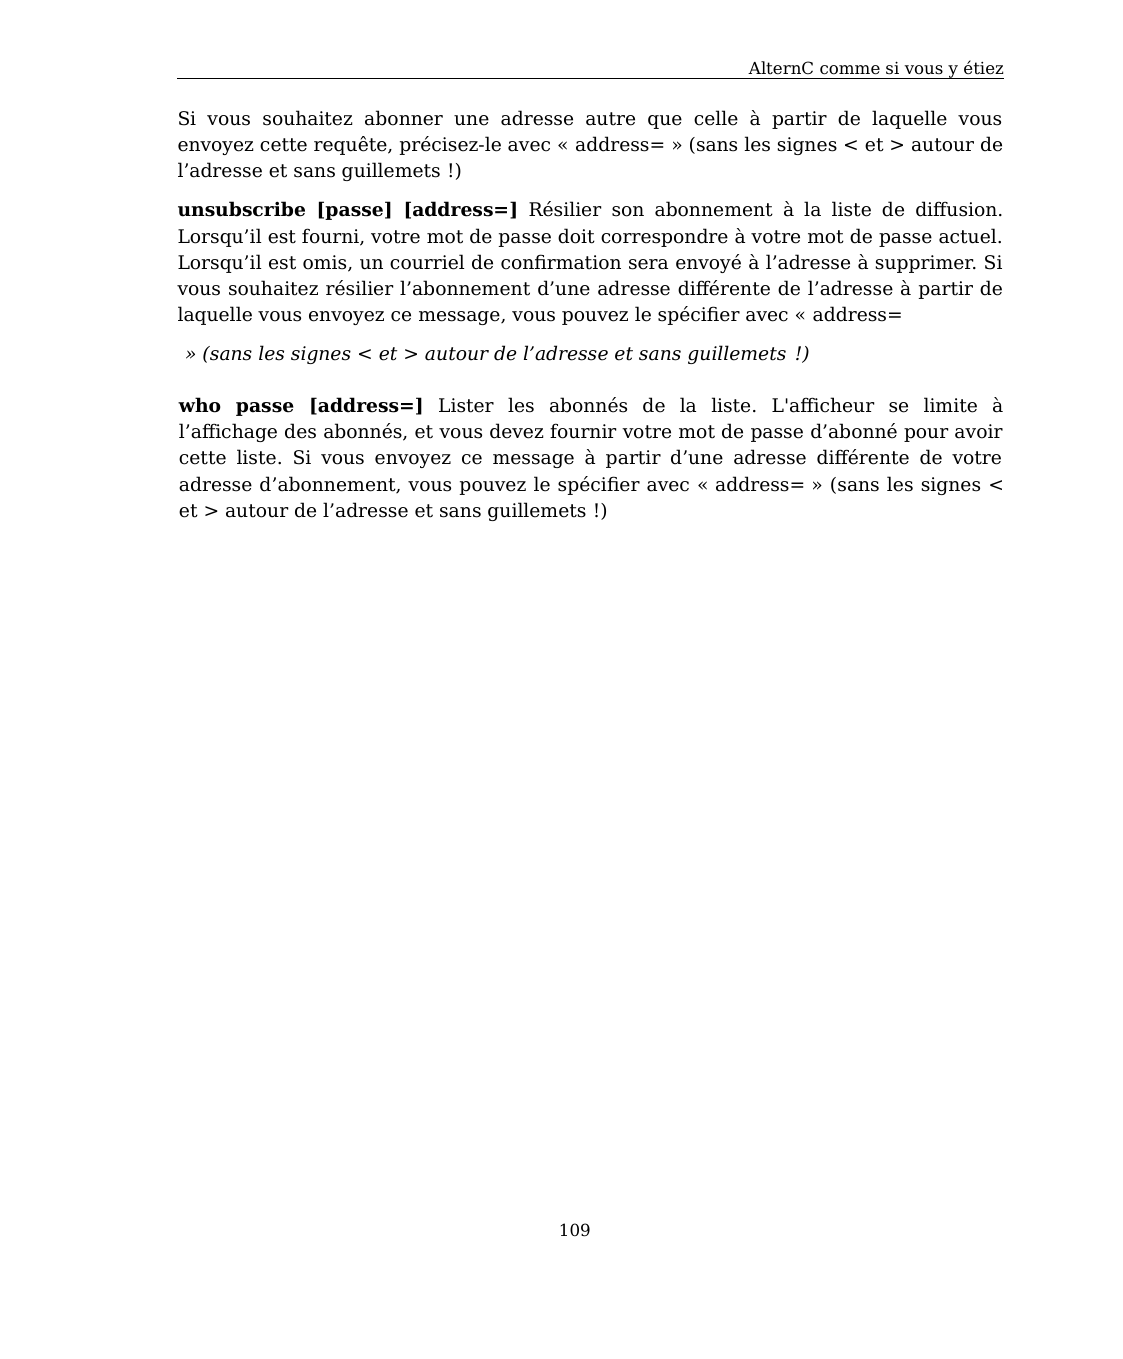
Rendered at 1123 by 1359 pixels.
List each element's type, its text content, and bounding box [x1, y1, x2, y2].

text Si vous souhaitez abonner une adresse autre que celle à partir de laquelle vous envoyez cette requête, précisez-le avec « address= » (sans les signes < et > autour de l’adresse et sans guillemets !) [177, 108, 1004, 182]
text unsubscribe [passe] [address=] Résilier son abonnement à la liste de diffusion. Lorsqu’il est fourni, votre mot de passe doit correspondre à votre mot de passe actuel. Lorsqu’il est omis, un courriel de confirmation sera envoyé à l’adresse à supprimer. Si vous souhaitez résilier l’abonnement d’une adresse différente de l’adresse à partir de laquelle vous envoyez ce message, vous pouvez le spécifier avec « address= [177, 199, 1004, 326]
text who passe [address=] Lister les abonnés de la liste. L'afficheur se limite à l’affichage des abonnés, et vous devez fournir votre mot de passe d’abonné pour avoir cette liste. Si vous envoyez ce message à partir d’une adresse différente de votre adresse d’abonnement, vous pouvez le spécifier avec « address= » (sans les signes < et > autour de l’adresse et sans guillemets !) [179, 394, 1004, 522]
text » (sans les signes < et > autour de l’adresse et sans guillemets !) [177, 343, 1004, 365]
